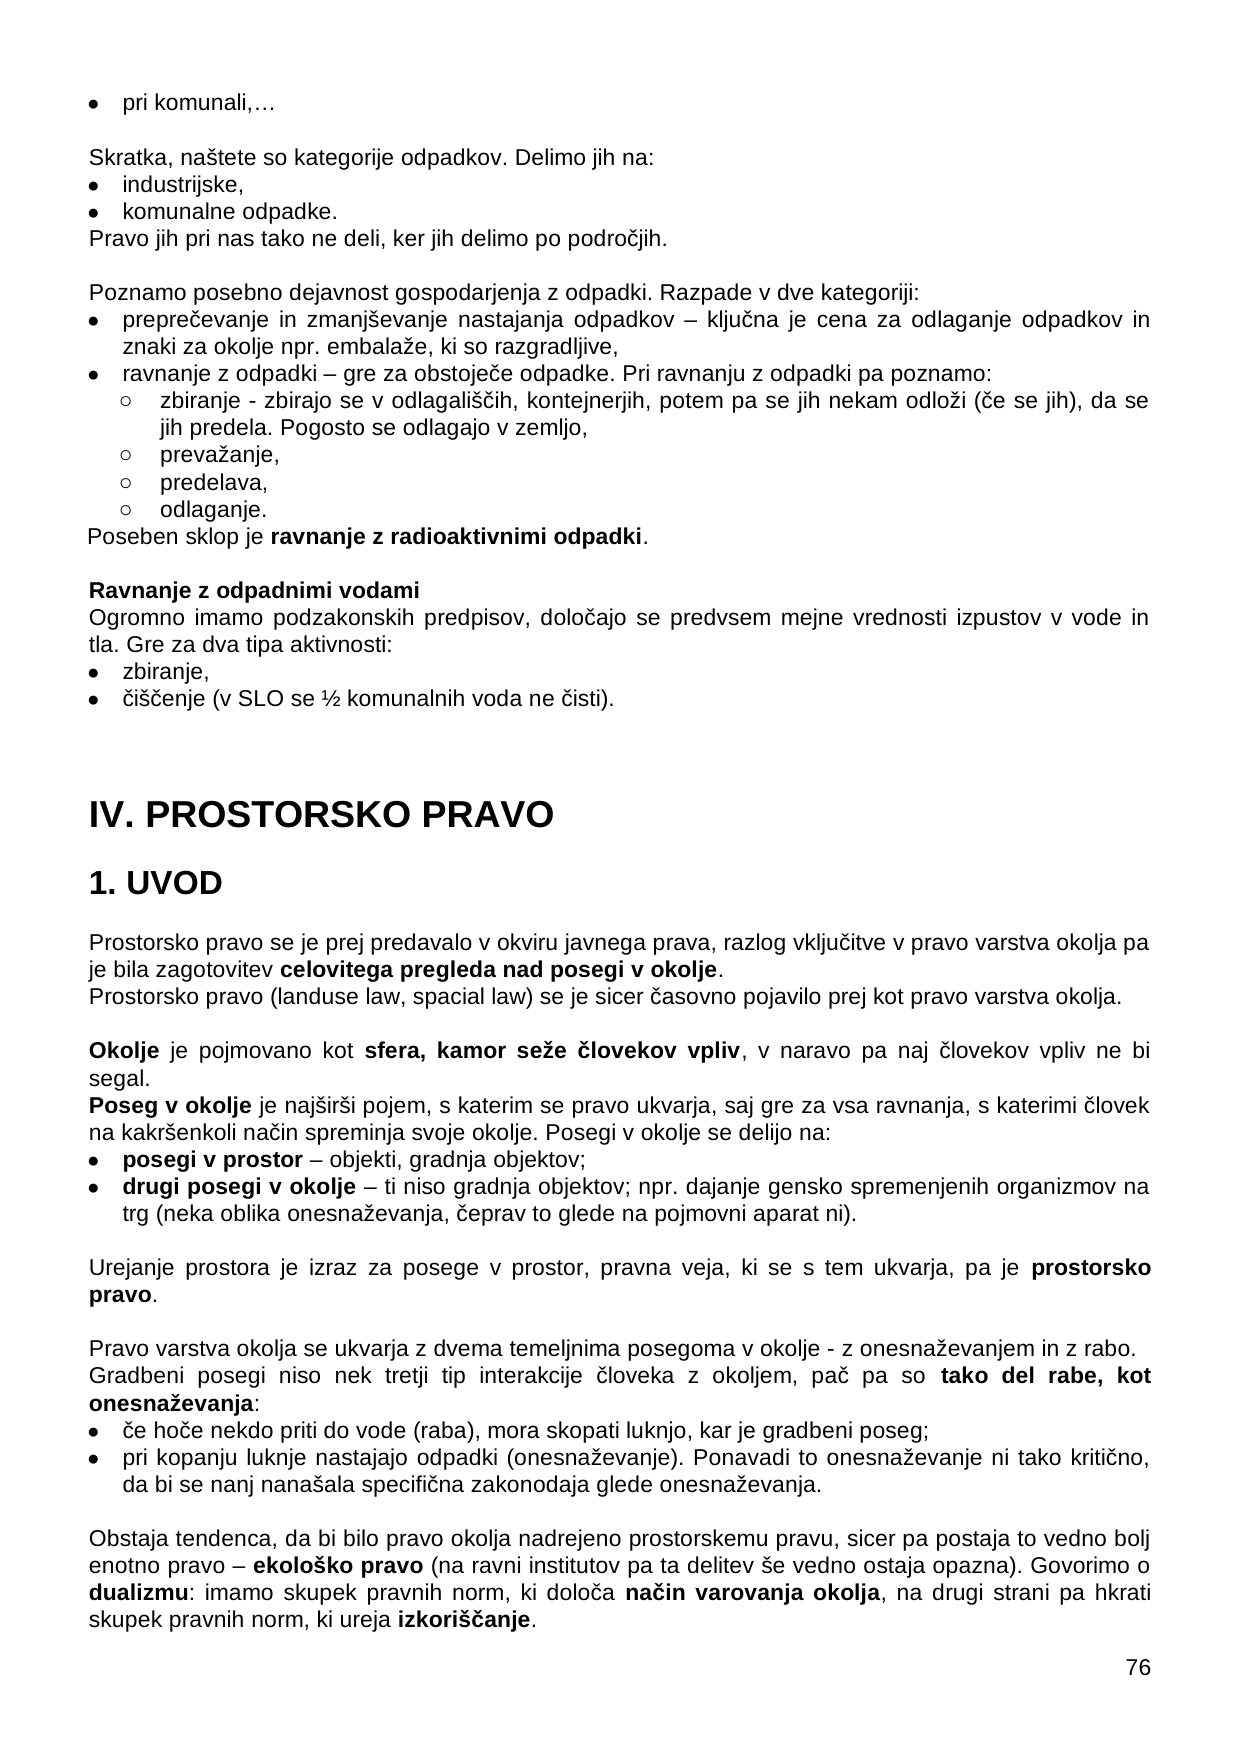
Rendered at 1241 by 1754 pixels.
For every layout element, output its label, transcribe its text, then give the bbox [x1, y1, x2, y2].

text Poznamo posebno dejavnost gospodarjenja z odpadki. Razpade v dve kategoriji: [89, 278, 1152, 305]
list odlaganje. [118, 495, 1152, 522]
list če hoče nekdo priti do vode (raba), mora skopati luknjo, kar je gradbeni poseg; [87, 1416, 1152, 1443]
text Ogromno imamo podzakonskih predpisov, določajo se predvsem mejne vrednosti izpustov v vode in tla. Gre za dva tipa aktivnosti: [89, 603, 1152, 657]
list pri komunali,… [87, 89, 1152, 116]
list predelava, [118, 468, 1152, 495]
text Prostorsko pravo (landuse law, spacial law) se je sicer časovno pojavilo prej kot pravo varstva okolja. [89, 983, 1152, 1010]
list zbiranje - zbirajo se v odlagališčih, kontejnerjih, potem pa se jih nekam odloži (če se jih), da se jih predela. Pogosto se odlagajo v zemljo, [118, 387, 1152, 441]
list drugi posegi v okolje – ti niso gradnja objektov; npr. dajanje gensko spremenjenih organizmov na trg (neka oblika onesnaževanja, čeprav to glede na pojmovni aparat ni). [87, 1172, 1152, 1226]
text Poseg v okolje je najširši pojem, s katerim se pravo ukvarja, saj gre za vsa ravnanja, s katerimi človek na kakršenkoli način spreminja svoje okolje. Posegi v okolje se delijo na: [89, 1091, 1152, 1145]
list prevažanje, [118, 441, 1152, 468]
subtitle IV. Prostorsko pravo [89, 793, 1152, 836]
text Gradbeni posegi niso nek tretji tip interakcije človeka z okoljem, pač pa so tako del rabe, kot onesnaževanja: [89, 1362, 1152, 1416]
text Poseben sklop je ravnanje z radioaktivnimi odpadki. [87, 522, 1152, 549]
text Obstaja tendenca, da bi bilo pravo okolja nadrejeno prostorskemu pravu, sicer pa postaja to vedno bolj enotno pravo – ekološko pravo (na ravni institutov pa ta delitev še vedno ostaja opazna). Govorimo o dualizmu: imamo skupek pravnih norm, ki določa način varovanja okolja, na drugi strani pa hkrati skupek pravnih norm, ki ureja izkoriščanje. [89, 1524, 1152, 1633]
list komunalne odpadke. [87, 197, 1152, 224]
text Okolje je pojmovano kot sfera, kamor seže človekov vpliv, v naravo pa naj človekov vpliv ne bi segal. [89, 1037, 1152, 1091]
text Prostorsko pravo se je prej predavalo v okviru javnega prava, razlog vključitve v pravo varstva okolja pa je bila zagotovitev celovitega pregleda nad posegi v okolje. [89, 928, 1152, 983]
text Pravo jih pri nas tako ne deli, ker jih delimo po področjih. [89, 224, 1152, 251]
text Pravo varstva okolja se ukvarja z dvema temeljnima posegoma v okolje - z onesnaževanjem in z rabo. [89, 1335, 1152, 1362]
list ravnanje z odpadki – gre za obstoječe odpadke. Pri ravnanju z odpadki pa poznamo: [87, 359, 1152, 387]
subtitle 1. Uvod [89, 863, 1152, 901]
list pri kopanju luknje nastajajo odpadki (onesnaževanje). Ponavadi to onesnaževanje ni tako kritično, da bi se nanj nanašala specifična zakonodaja glede onesnaževanja. [87, 1443, 1152, 1497]
text Skratka, naštete so kategorije odpadkov. Delimo jih na: [89, 143, 1152, 170]
text Ravnanje z odpadnimi vodami [89, 576, 1152, 603]
list industrijske, [87, 170, 1152, 197]
text Urejanje prostora je izraz za posege v prostor, pravna veja, ki se s tem ukvarja, pa je prostorsko pravo. [89, 1253, 1152, 1308]
list posegi v prostor – objekti, gradnja objektov; [87, 1145, 1152, 1172]
list čiščenje (v SLO se ½ komunalnih voda ne čisti). [87, 684, 1152, 712]
list zbiranje, [87, 657, 1152, 684]
list preprečevanje in zmanjševanje nastajanja odpadkov – ključna je cena za odlaganje odpadkov in znaki za okolje npr. embalaže, ki so razgradljive, [87, 305, 1152, 359]
